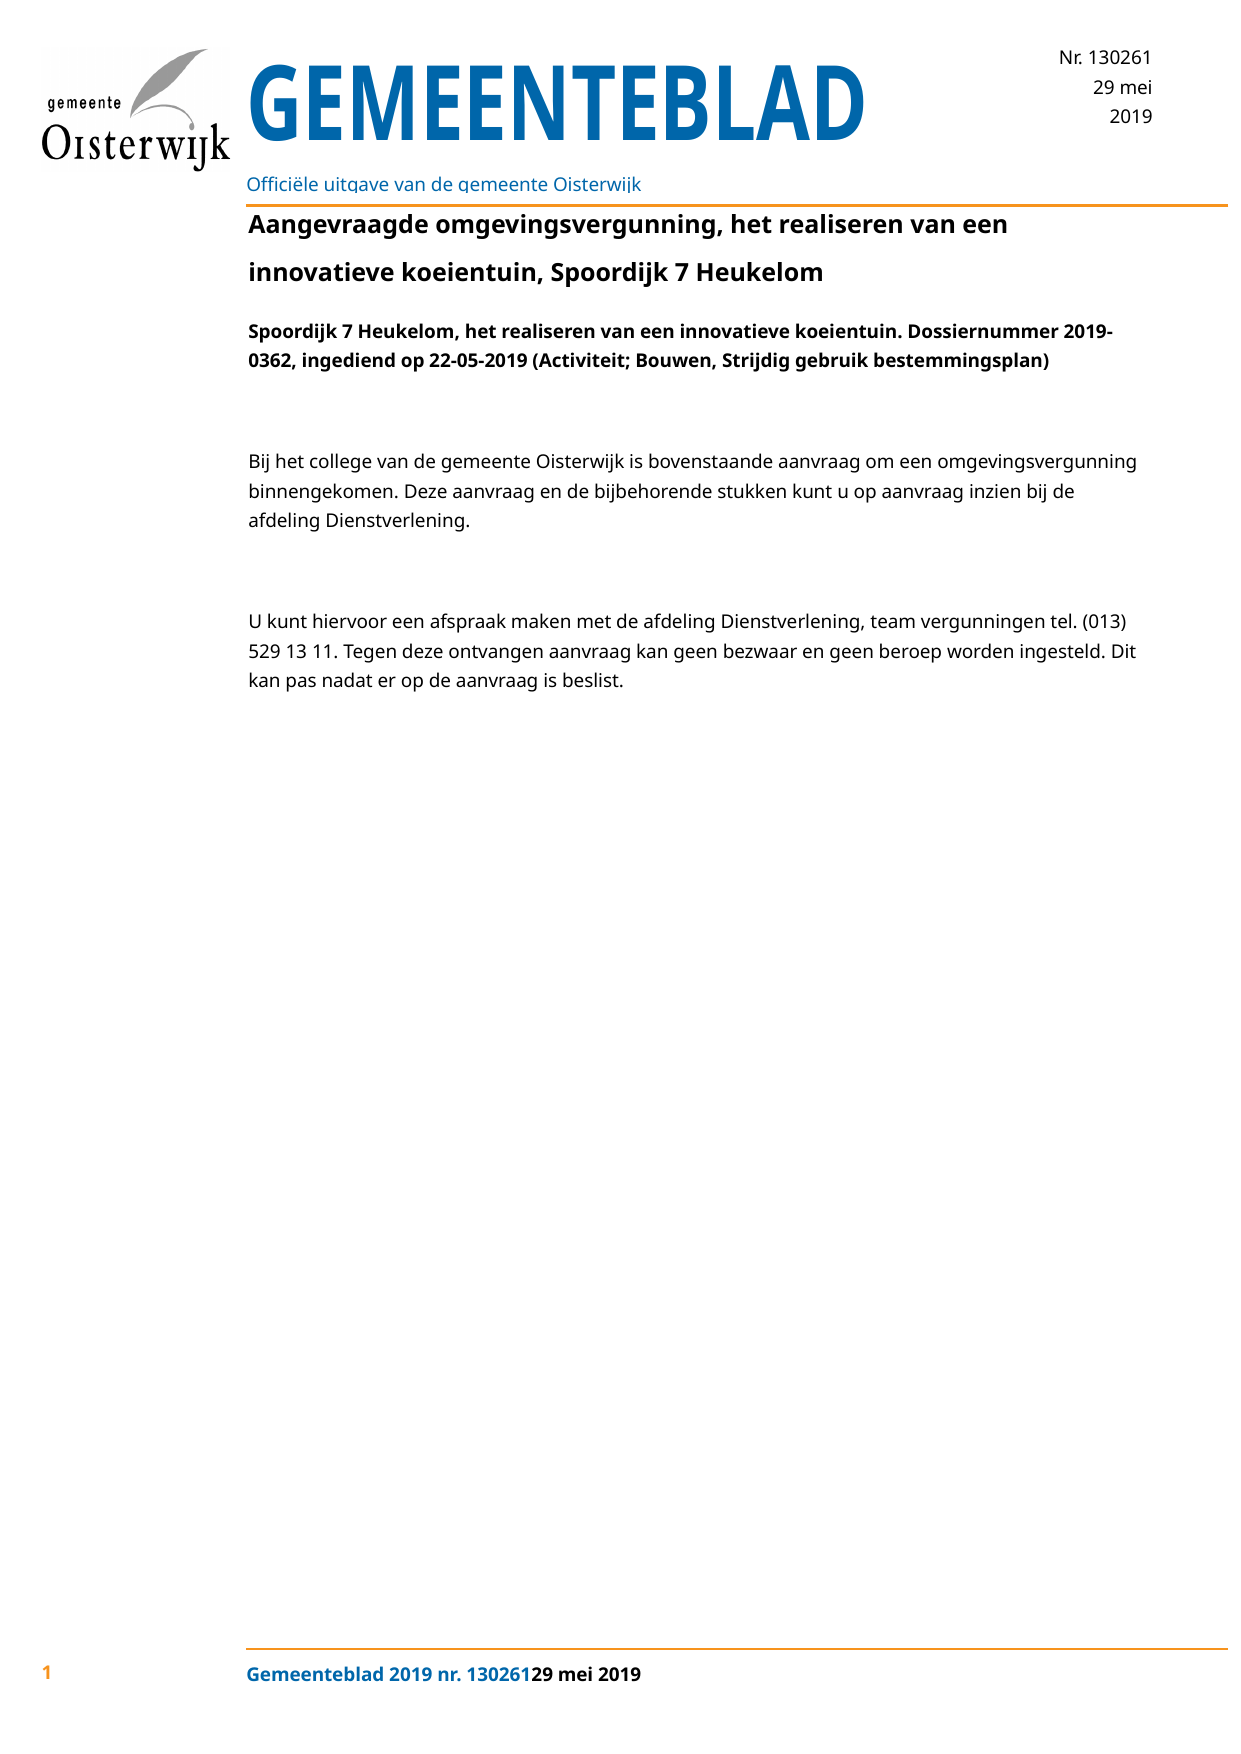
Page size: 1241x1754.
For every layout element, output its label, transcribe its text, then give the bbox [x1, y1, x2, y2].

text Spoordijk 7 Heukelom, het realiseren van een innovatieve koeientuin. Dossiernummer 2019-0362, ingediend op 22-05-2019 (Activiteit; Bouwen, Strijdig gebruik bestemmingsplan) [248, 318, 1152, 373]
text Aangevraagde omgevingsvergunning, het realiseren van een innovatieve koeientuin, Spoordijk 7 Heukelom [248, 207, 1152, 288]
picture [41, 47, 231, 172]
text Bij het college van de gemeente Oisterwijk is bovenstaande aanvraag om een omgevingsvergunning binnengekomen. Deze aanvraag en de bijbehorende stukken kunt u op aanvraag inzien bij de afdeling Dienstverlening. [248, 448, 1152, 533]
text U kunt hiervoor een afspraak maken met de afdeling Dienstverlening, team vergunningen tel. (013) 529 13 11. Tegen deze ontvangen aanvraag kan geen bezwaar en geen beroep worden ingesteld. Dit kan pas nadat er op de aanvraag is beslist. [248, 608, 1152, 693]
